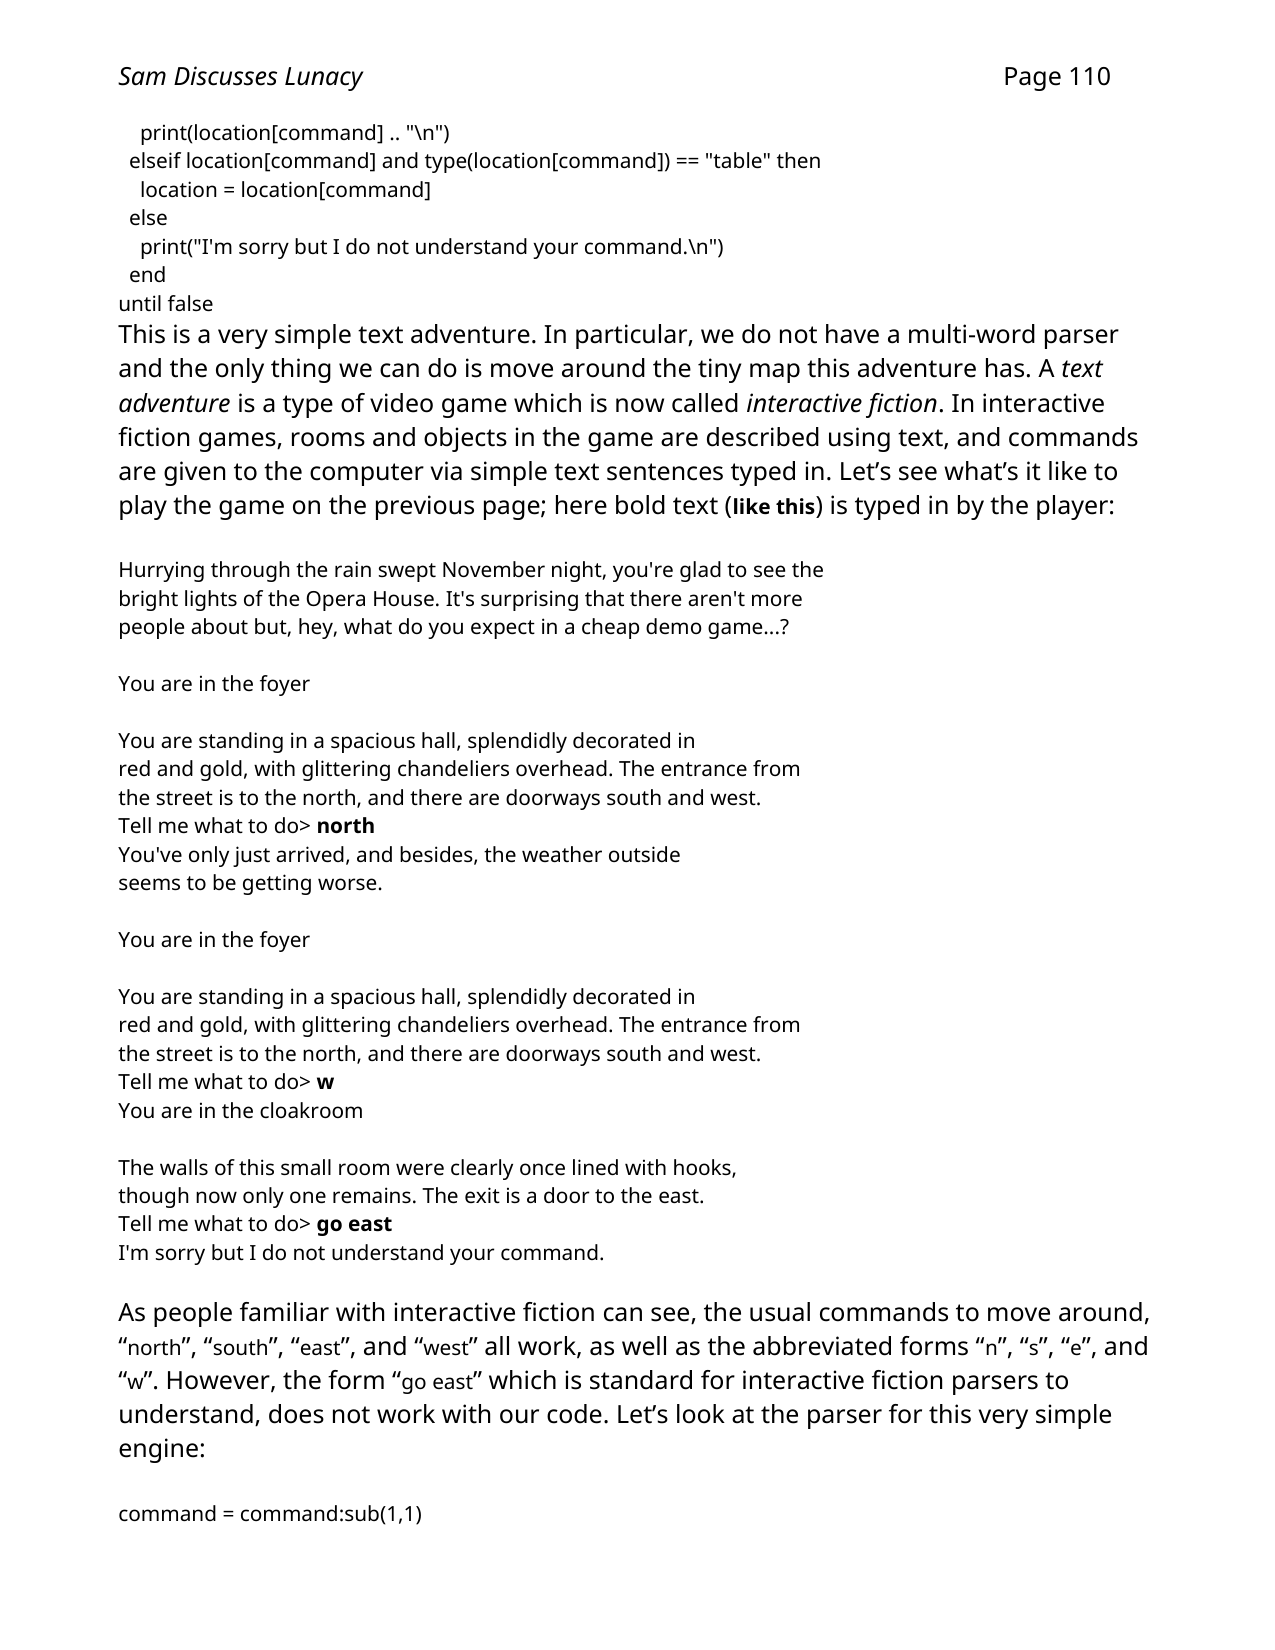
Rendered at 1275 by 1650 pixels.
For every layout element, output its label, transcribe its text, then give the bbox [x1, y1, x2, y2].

text Hurrying through the rain swept November night, you're glad to see the [118, 556, 1157, 584]
text This is a very simple text adventure. In particular, we do not have a multi-word parser and the only thing we can do is move around the tiny map this adventure has. A text adventure is a type of video game which is now called interactive fiction. In interactive fiction games, rooms and objects in the game are described using text, and commands are given to the computer via simple text sentences typed in. Let’s see what’s it like to play the game on the previous page; here bold text (like this) is typed in by the player: [118, 317, 1157, 521]
text print("I'm sorry but I do not understand your command.\n") [118, 232, 1157, 260]
text You are standing in a spacious hall, splendidly decorated in [118, 726, 1157, 754]
text red and gold, with glittering chandeliers overhead. The entrance from [118, 754, 1157, 783]
text else [118, 203, 1157, 232]
text You are standing in a spacious hall, splendidly decorated in [118, 982, 1157, 1011]
text You are in the foyer [118, 669, 1157, 698]
text As people familiar with interactive fiction can see, the usual commands to move around, “north”, “south”, “east”, and “west” all work, as well as the abbreviated forms “n”, “s”, “e”, and “w”. However, the form “go east” which is standard for interactive fiction parsers to understand, does not work with our code. Let’s look at the parser for this very simple engine: [118, 1295, 1157, 1465]
text red and gold, with glittering chandeliers overhead. The entrance from [118, 1011, 1157, 1039]
text I'm sorry but I do not understand your command. [118, 1238, 1157, 1266]
text You are in the cloakroom [118, 1096, 1157, 1124]
text Tell me what to do> w [118, 1067, 1157, 1096]
text print(location[command] .. "\n") [118, 118, 1157, 146]
text command = command:sub(1,1) [118, 1499, 1157, 1528]
text until false [118, 289, 1157, 317]
text end [118, 260, 1157, 289]
text seems to be getting worse. [118, 868, 1157, 897]
text Tell me what to do> north [118, 811, 1157, 840]
text the street is to the north, and there are doorways south and west. [118, 1039, 1157, 1067]
text You are in the foyer [118, 925, 1157, 954]
text people about but, hey, what do you expect in a cheap demo game...? [118, 612, 1157, 641]
text location = location[command] [118, 175, 1157, 203]
text the street is to the north, and there are doorways south and west. [118, 783, 1157, 811]
text Tell me what to do> go east [118, 1209, 1157, 1238]
text bright lights of the Opera House. It's surprising that there aren't more [118, 584, 1157, 612]
text You've only just arrived, and besides, the weather outside [118, 840, 1157, 868]
text though now only one remains. The exit is a door to the east. [118, 1181, 1157, 1209]
text The walls of this small room were clearly once lined with hooks, [118, 1153, 1157, 1181]
text elseif location[command] and type(location[command]) == "table" then [118, 146, 1157, 175]
